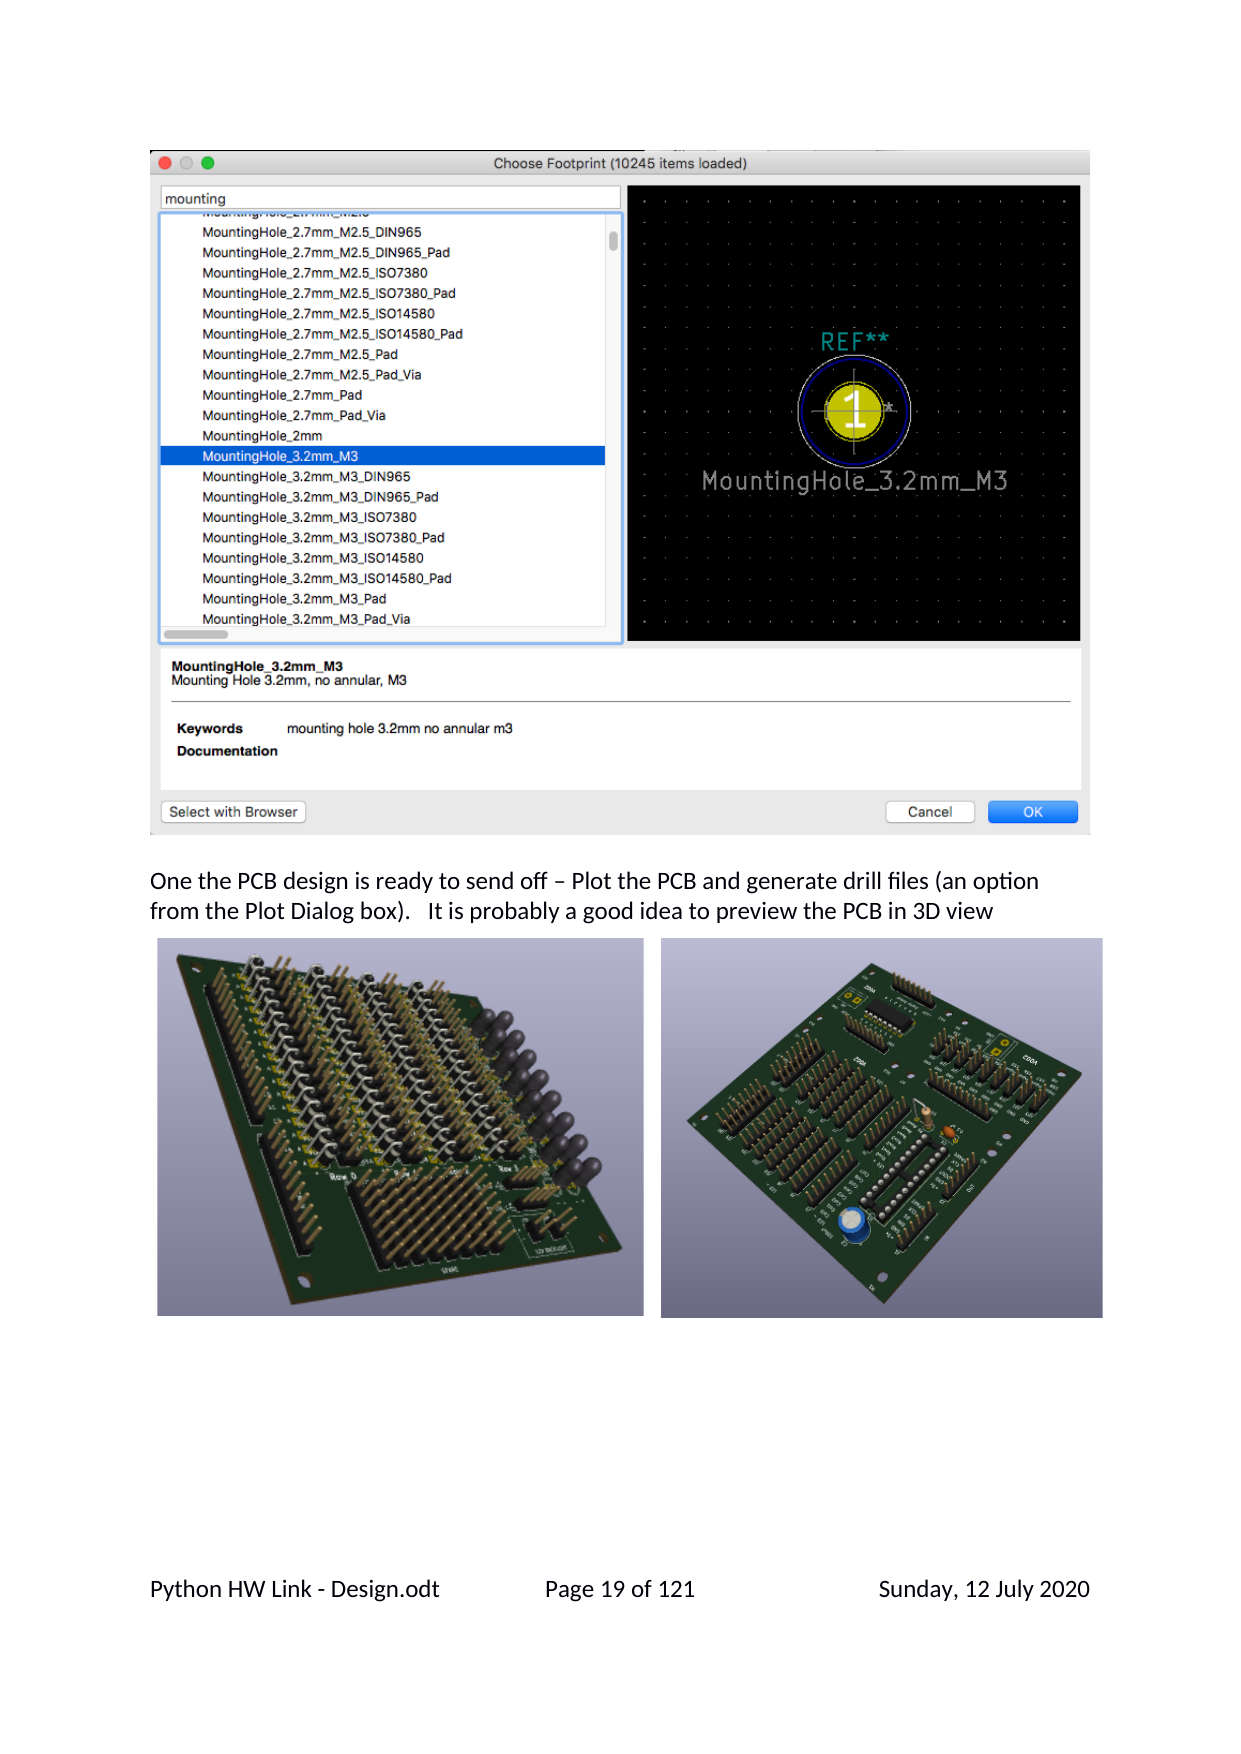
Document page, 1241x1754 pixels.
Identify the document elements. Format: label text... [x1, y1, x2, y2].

picture [150, 150, 1091, 835]
picture [661, 938, 1103, 1318]
picture [157, 938, 644, 1316]
text One the PCB design is ready to send off – Plot the PCB and generate drill files (an option from the Plot Dialog box). It is probably a good idea to preview the PCB in 3D view [150, 865, 1090, 926]
